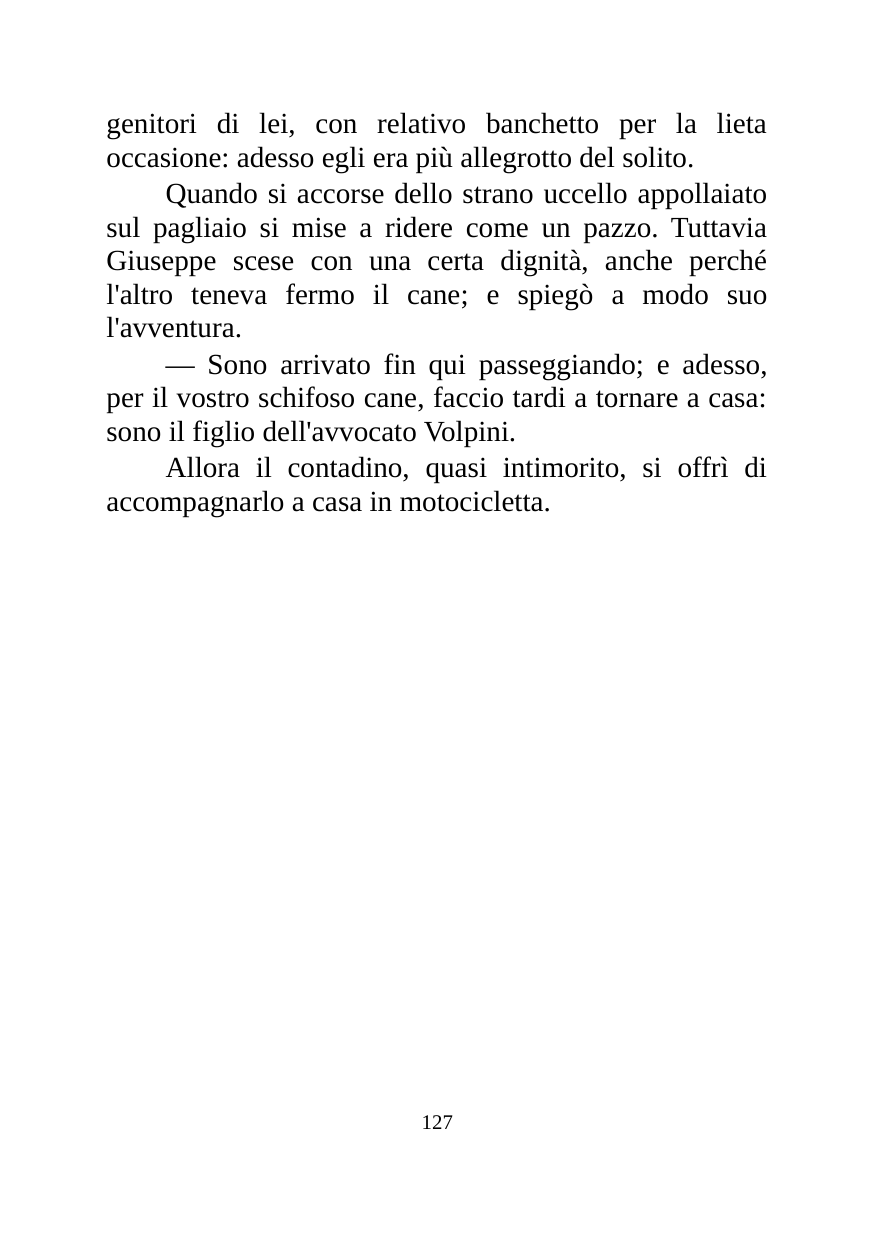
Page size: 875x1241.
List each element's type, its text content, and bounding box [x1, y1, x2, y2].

text Quando si accorse dello strano uccello appollaiato sul pagliaio si mise a ridere come un pazzo. Tuttavia Giuseppe scese con una certa dignità, anche perché l'altro teneva fermo il cane; e spiegò a modo suo l'avventura. [106, 176, 768, 344]
text — Sono arrivato fin qui passeggiando; e adesso, per il vostro schifoso cane, faccio tardi a tornare a casa: sono il figlio dell'avvocato Volpini. [106, 347, 768, 447]
text Allora il contadino, quasi intimorito, si offrì di accompagnarlo a casa in motocicletta. [106, 450, 768, 517]
text genitori di lei, con relativo banchetto per la lieta occasione: adesso egli era più allegrotto del solito. [106, 106, 768, 173]
